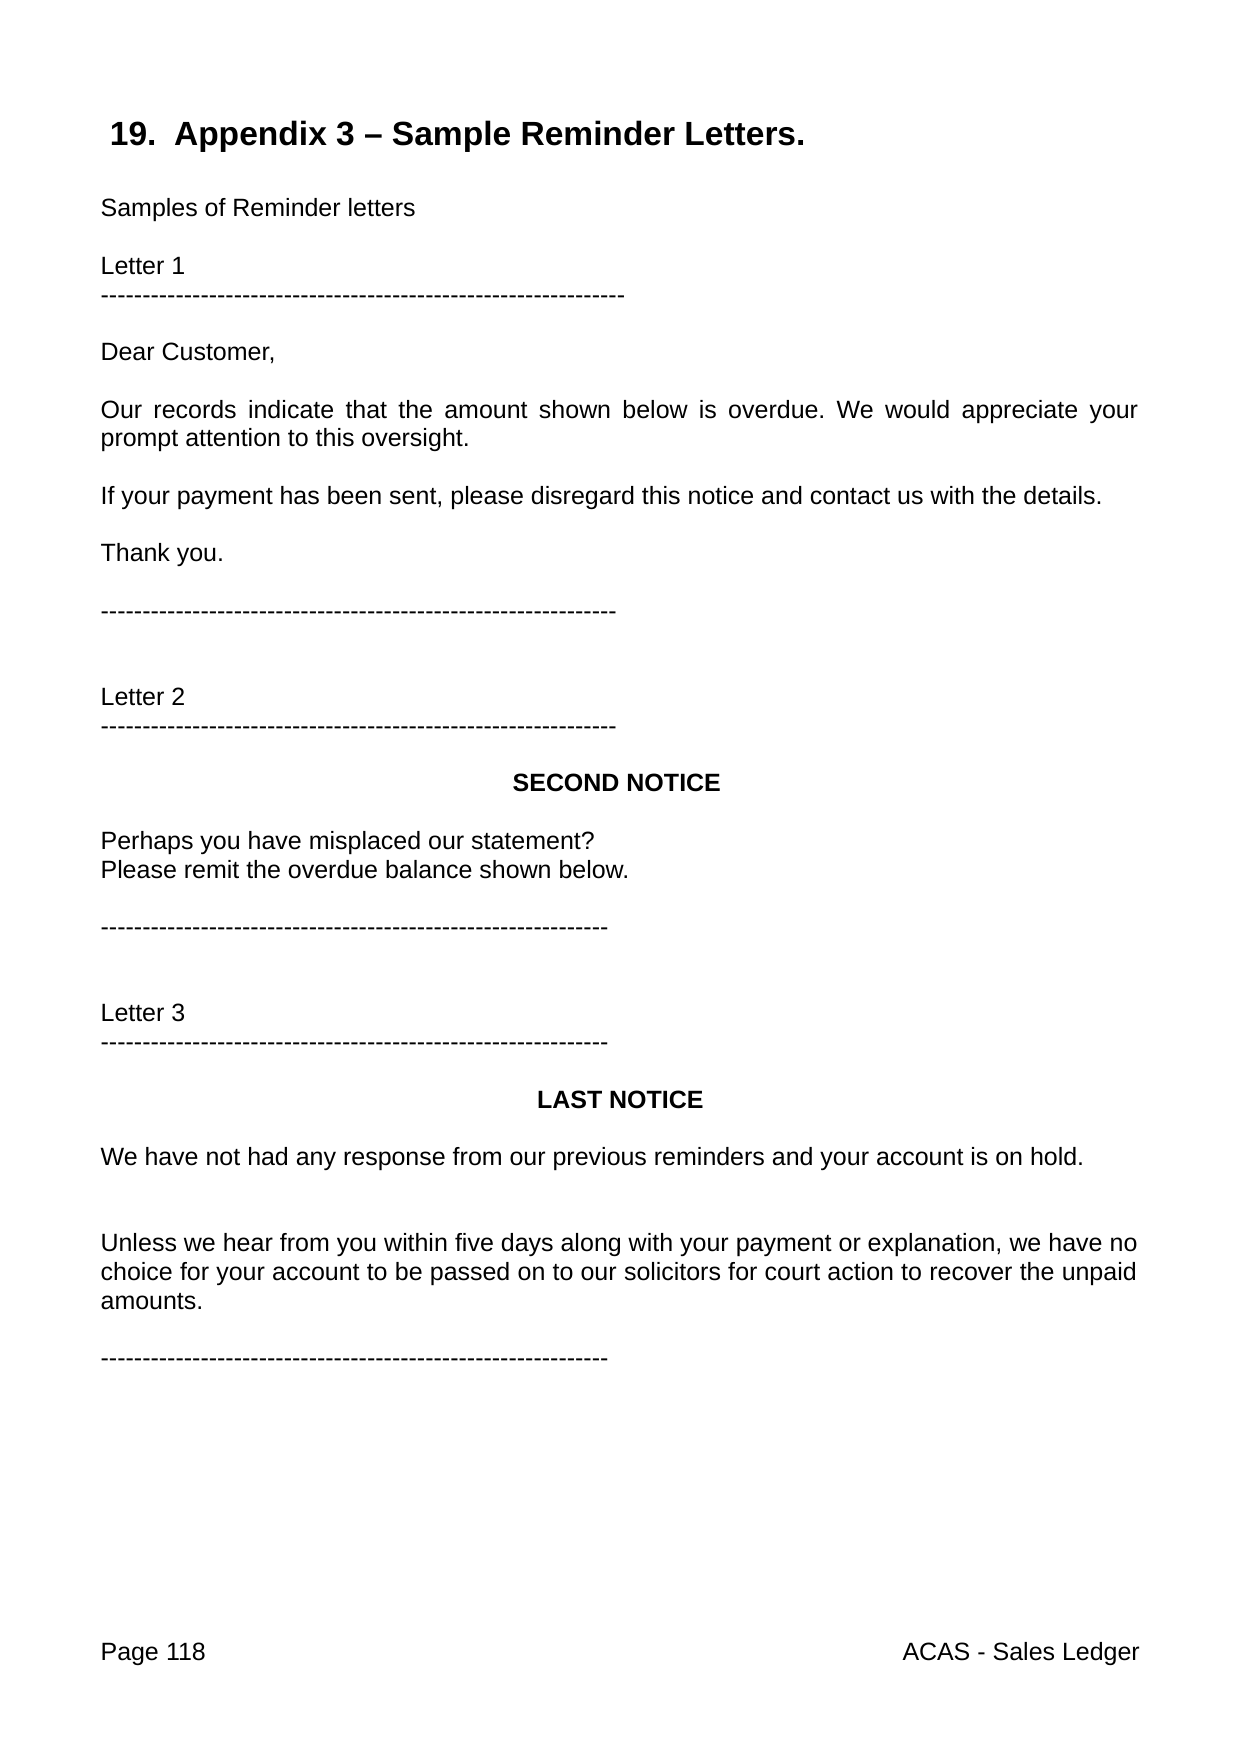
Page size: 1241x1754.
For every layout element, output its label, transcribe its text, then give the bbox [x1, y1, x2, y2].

text --------------------------------------------------------------- [100, 280, 1140, 308]
text Samples of Reminder letters [100, 193, 1140, 222]
text Thank you. [100, 538, 1140, 567]
text We have not had any response from our previous reminders and your account is on hold. [100, 1142, 1140, 1171]
text Letter 1 [100, 251, 1140, 280]
text Perhaps you have misplaced our statement? [100, 826, 1140, 855]
text Dear Customer, [100, 337, 1140, 366]
subtitle Appendix 3 – Sample Reminder Letters. [100, 113, 1140, 152]
text Unless we hear from you within five days along with your payment or explanation, we have no choice for your account to be passed on to our solicitors for court action to recover the unpaid amounts. [100, 1228, 1140, 1315]
text -------------------------------------------------------------- [100, 596, 1140, 625]
text ------------------------------------------------------------- [100, 1343, 1140, 1372]
text SECOND NOTICE [100, 768, 1140, 797]
text ------------------------------------------------------------- [100, 912, 1140, 941]
text Letter 3 [100, 998, 1140, 1027]
text LAST NOTICE [100, 1085, 1140, 1113]
text If your payment has been sent, please disregard this notice and contact us with the details. [100, 481, 1140, 510]
text Our records indicate that the amount shown below is overdue. We would appreciate your prompt attention to this oversight. [100, 395, 1140, 452]
text -------------------------------------------------------------- [100, 711, 1140, 740]
text Please remit the overdue balance shown below. [100, 855, 1140, 883]
text ------------------------------------------------------------- [100, 1027, 1140, 1056]
text Letter 2 [100, 682, 1140, 711]
